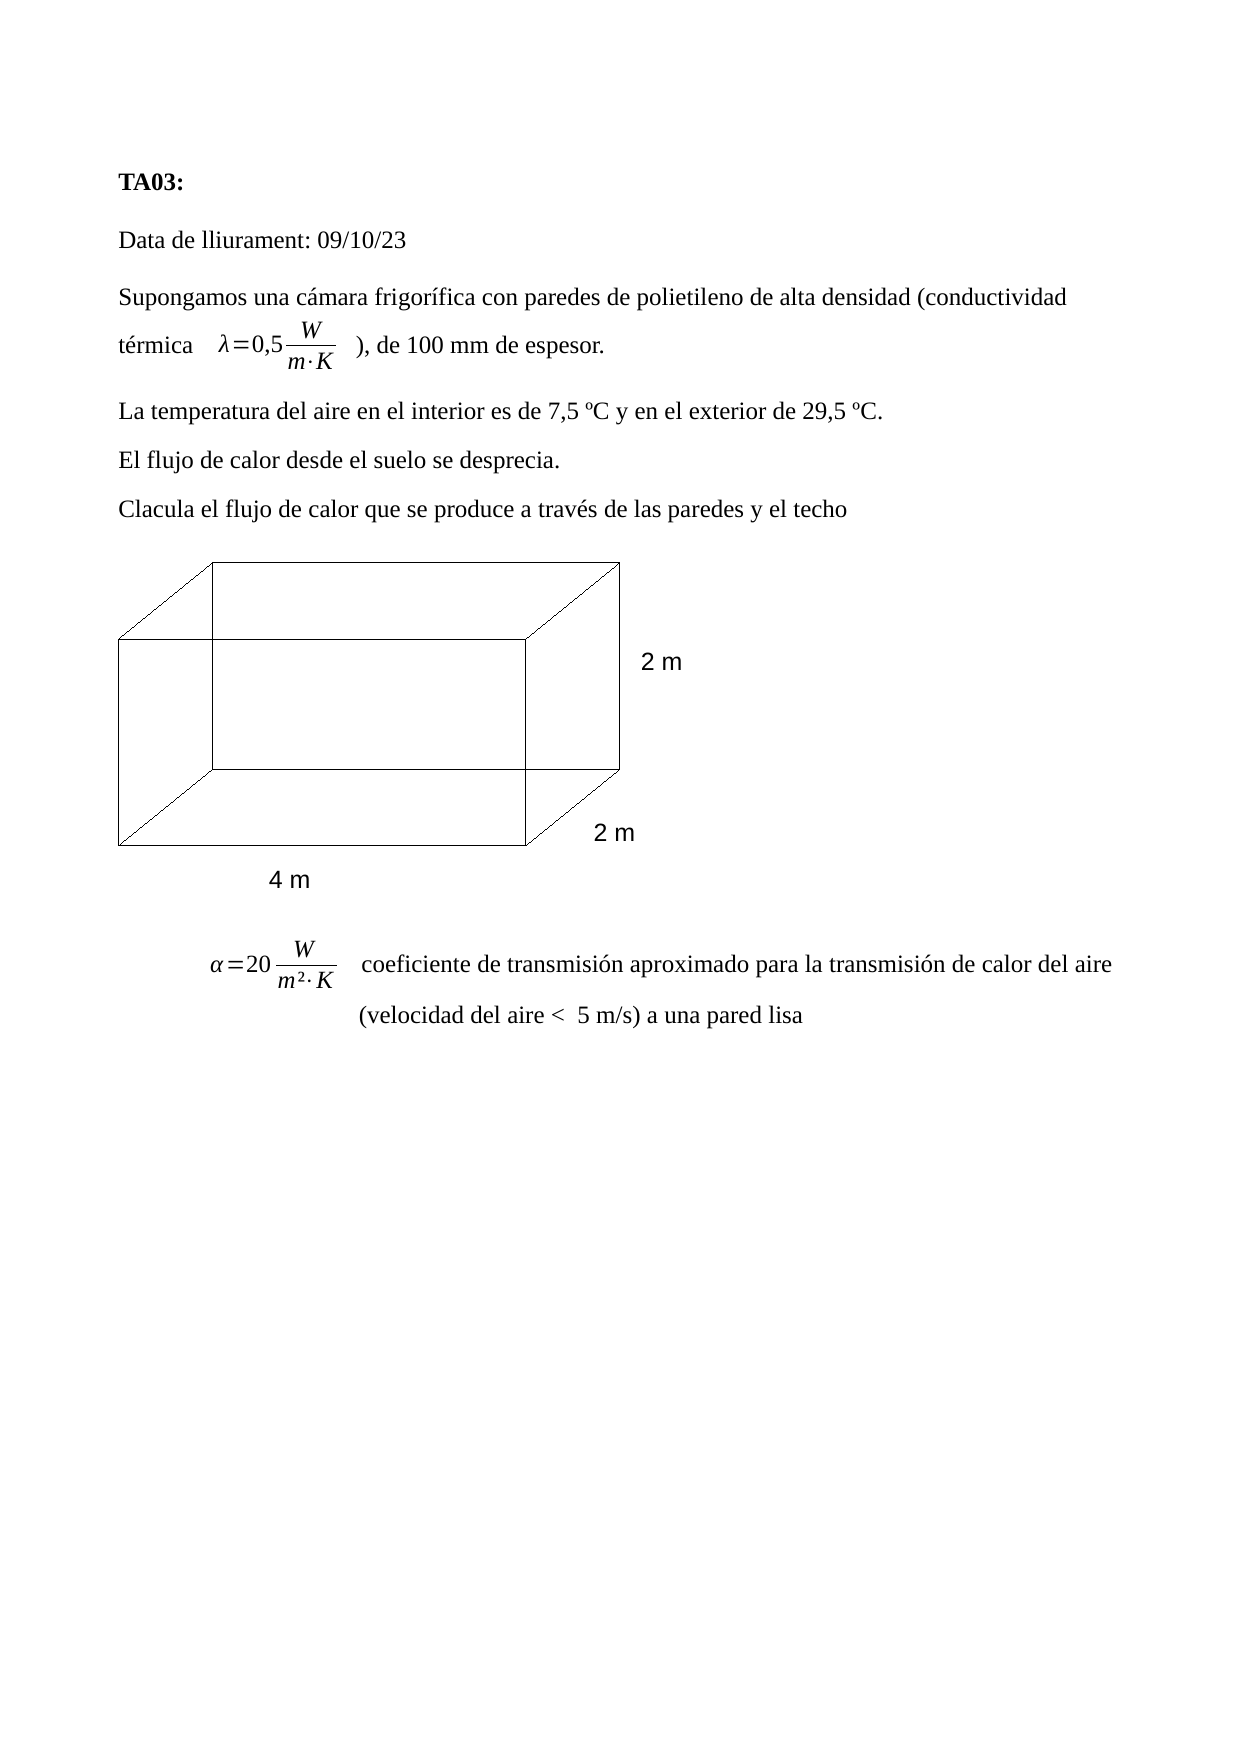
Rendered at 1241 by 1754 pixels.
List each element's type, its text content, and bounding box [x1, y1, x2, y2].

text coeficiente de transmisión aproximado para la transmisión de calor del aire (velocidad del aire < 5 m/s) a una pared lisa [118, 936, 1122, 1029]
text TA03: [118, 167, 1122, 196]
text Clacula el flujo de calor que se produce a través de las paredes y el techo [118, 494, 1122, 523]
text Data de lliurament: 09/10/23 [118, 225, 1122, 253]
text El flujo de calor desde el suelo se desprecia. [118, 445, 1122, 474]
text Supongamos una cámara frigorífica con paredes de polietileno de alta densidad (conductividad térmica ), de 100 mm de espesor. [118, 282, 1122, 376]
text La temperatura del aire en el interior es de 7,5 ºC y en el exterior de 29,5 ºC. [118, 396, 1122, 425]
